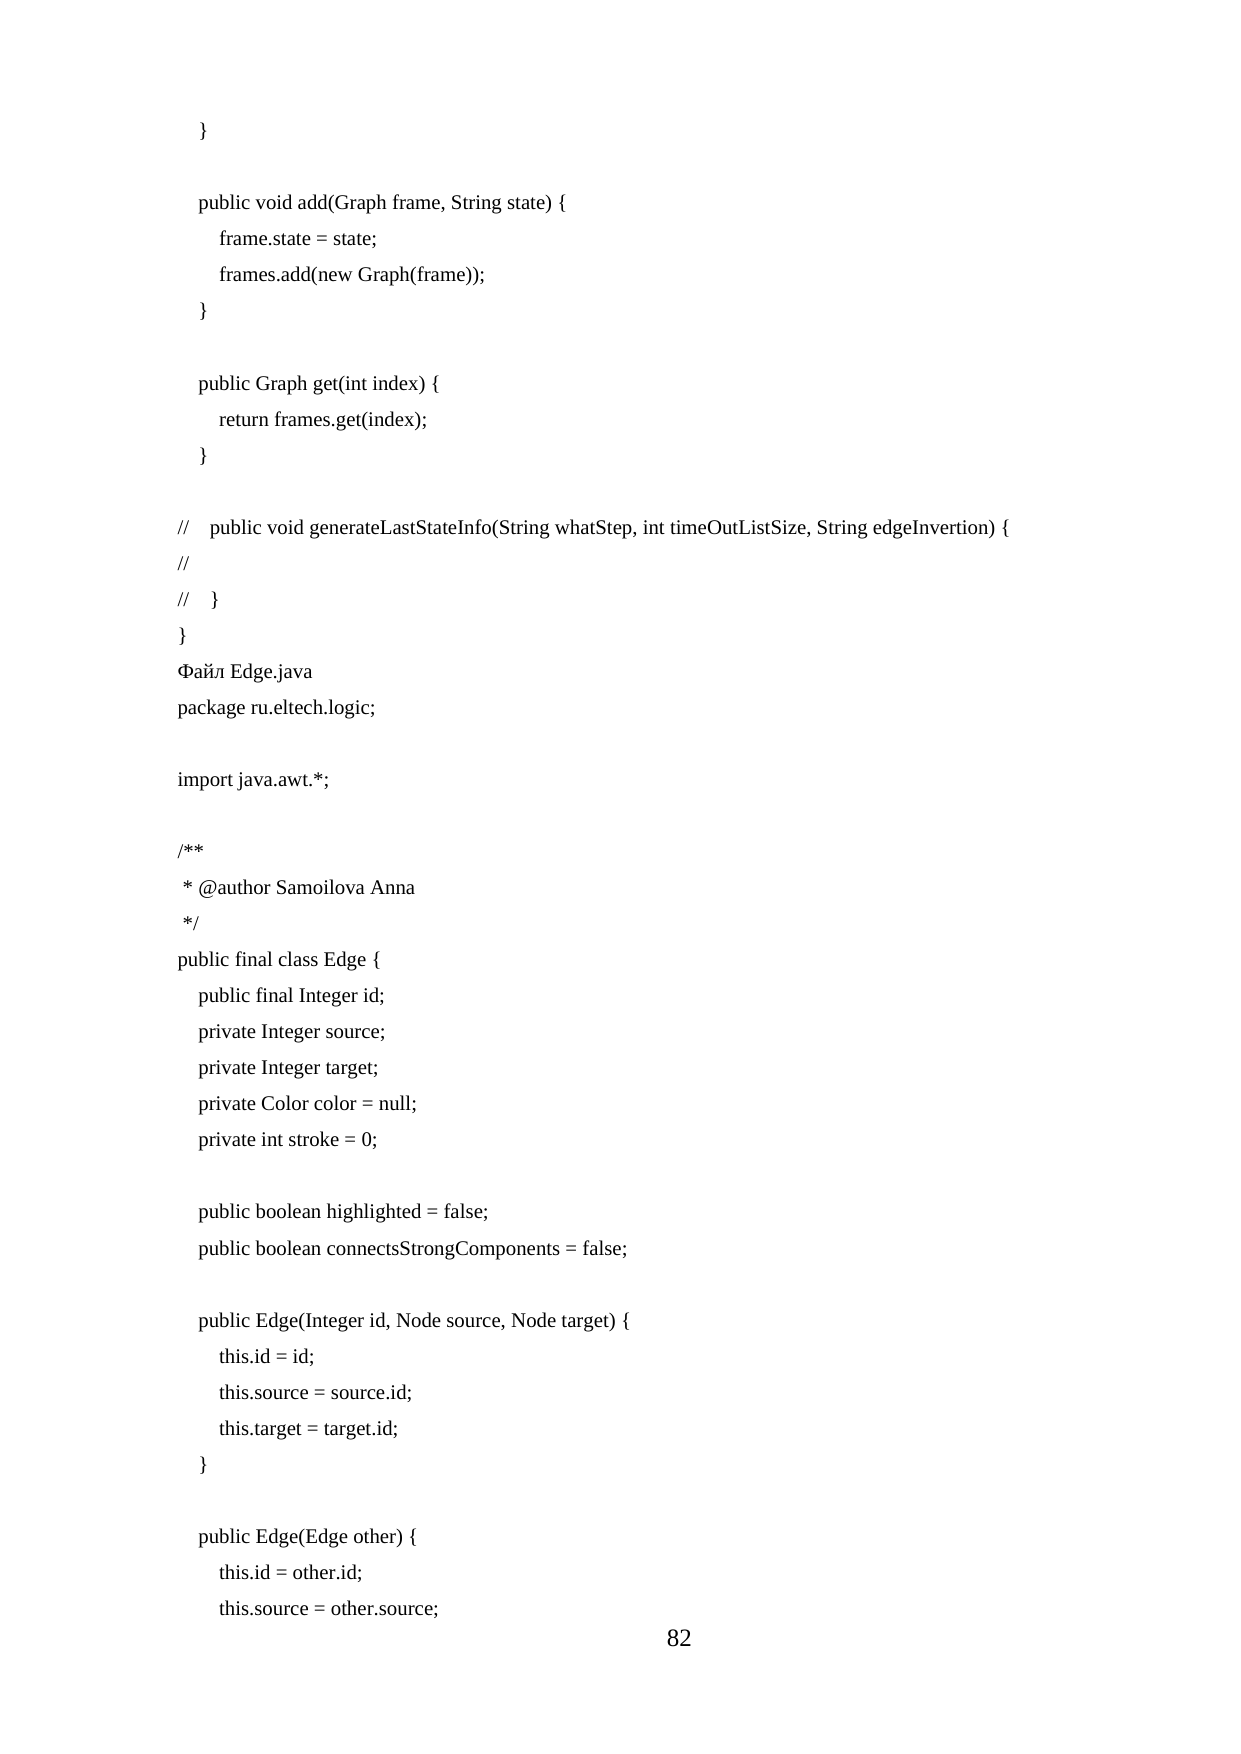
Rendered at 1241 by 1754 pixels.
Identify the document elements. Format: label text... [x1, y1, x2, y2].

text private Integer target; [177, 1055, 1181, 1079]
text */ [177, 911, 1181, 935]
text /** [177, 839, 1181, 863]
text this.source = source.id; [177, 1379, 1181, 1404]
text public final class Edge { [177, 947, 1181, 971]
text * @author Samoilova Anna [177, 875, 1181, 899]
text public Edge(Edge other) { [177, 1524, 1181, 1548]
text public boolean connectsStrongComponents = false; [177, 1235, 1181, 1259]
text this.id = id; [177, 1343, 1181, 1368]
text public final Integer id; [177, 983, 1181, 1007]
text } [177, 298, 1181, 322]
text public Edge(Integer id, Node source, Node target) { [177, 1307, 1181, 1332]
text } [177, 442, 1181, 467]
text private int stroke = 0; [177, 1127, 1181, 1151]
text // public void generateLastStateInfo(String whatStep, int timeOutListSize, String edgeInvertion) { [177, 514, 1181, 539]
text private Color color = null; [177, 1091, 1181, 1115]
text frame.state = state; [177, 226, 1181, 250]
text package ru.eltech.logic; [177, 695, 1181, 719]
text this.id = other.id; [177, 1560, 1181, 1584]
text return frames.get(index); [177, 406, 1181, 431]
text public void add(Graph frame, String state) { [177, 190, 1181, 214]
text // } [177, 587, 1181, 611]
text } [177, 1452, 1181, 1476]
text this.source = other.source; [177, 1596, 1181, 1620]
text this.target = target.id; [177, 1416, 1181, 1440]
text private Integer source; [177, 1019, 1181, 1043]
text } [177, 118, 1181, 142]
text Файл Edge.java [177, 659, 1181, 683]
text import java.awt.*; [177, 767, 1181, 791]
text } [177, 623, 1181, 647]
text public Graph get(int index) { [177, 370, 1181, 394]
text frames.add(new Graph(frame)); [177, 262, 1181, 286]
text public boolean highlighted = false; [177, 1199, 1181, 1223]
text // [177, 551, 1181, 575]
